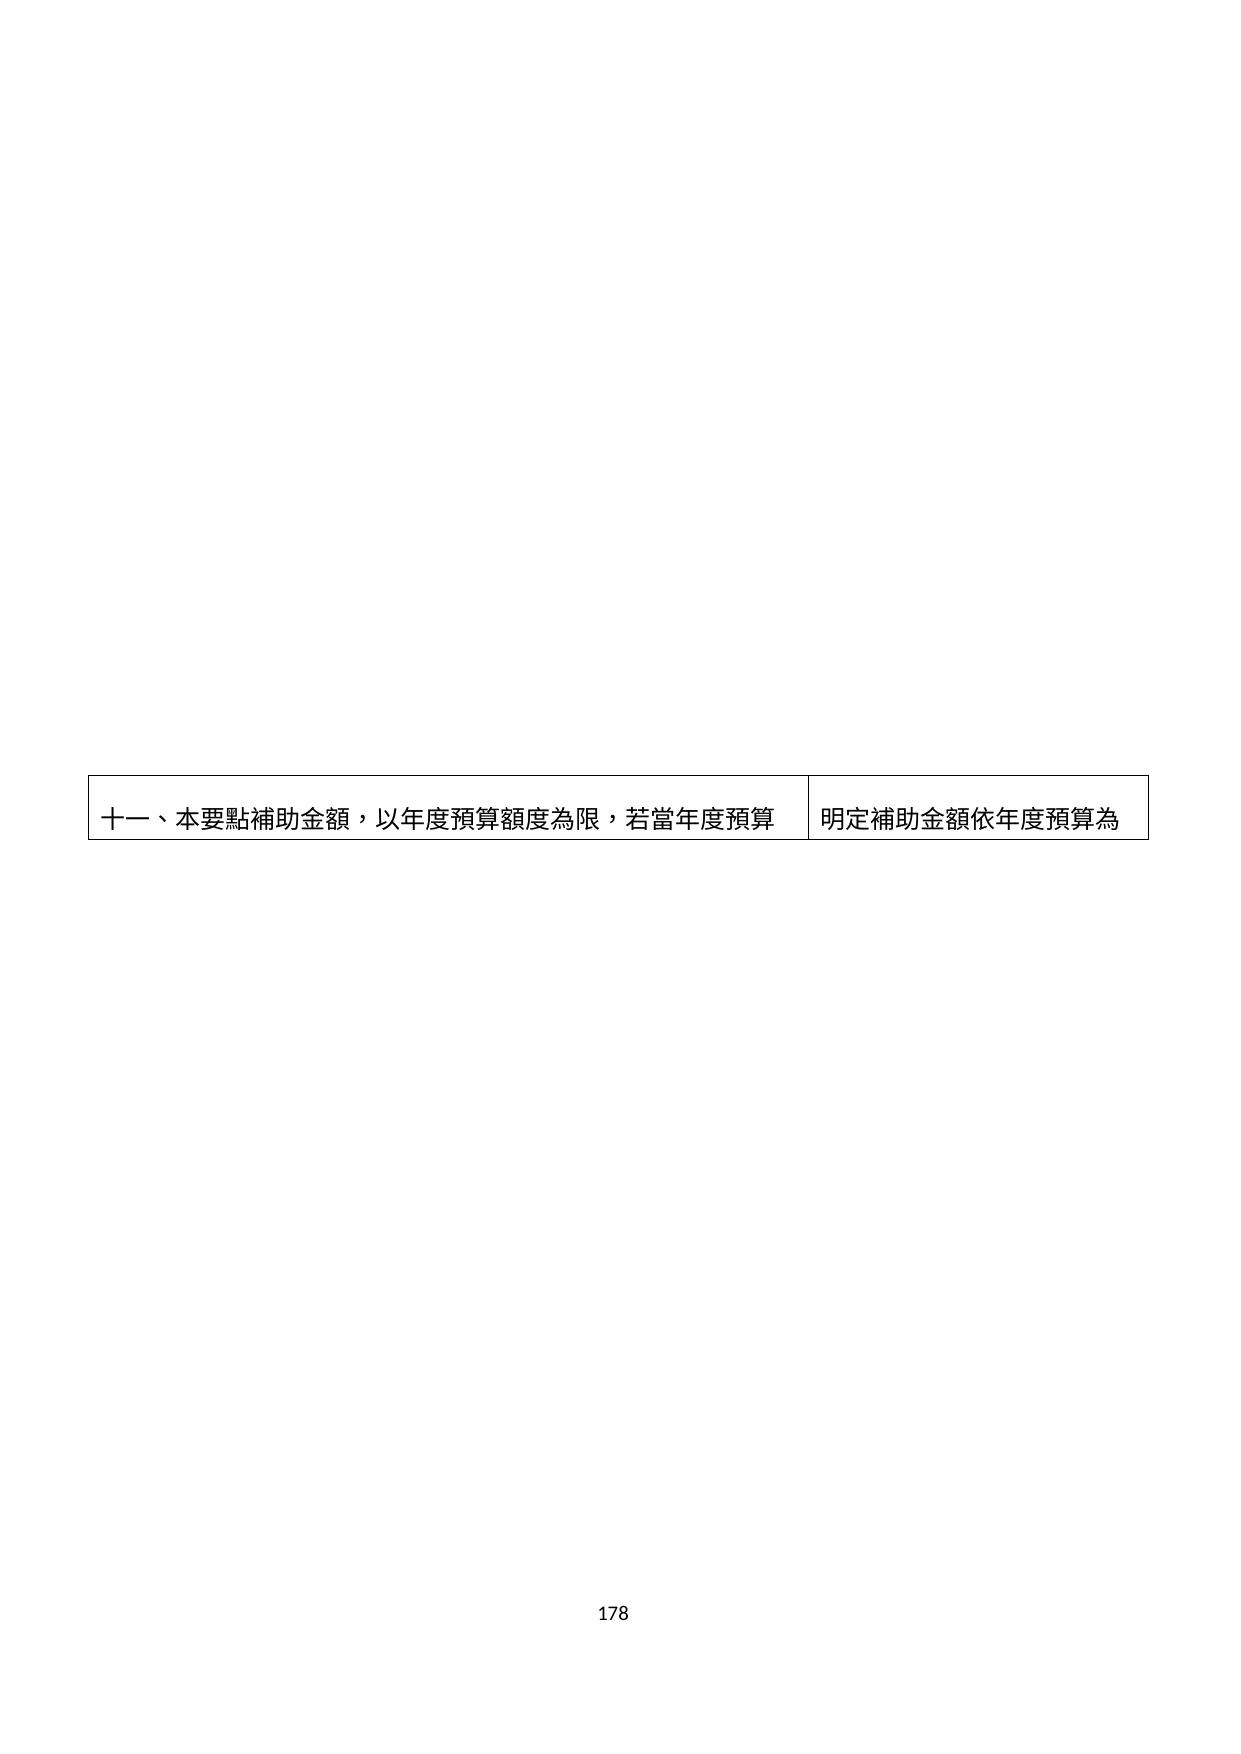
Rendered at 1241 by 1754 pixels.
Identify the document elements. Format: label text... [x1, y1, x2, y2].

table_cell 十一、本要點補助金額，以年度預算額度為限，若當年度預算 [89, 776, 808, 838]
table_cell 明定補助金額依年度預算為 [809, 776, 1148, 838]
